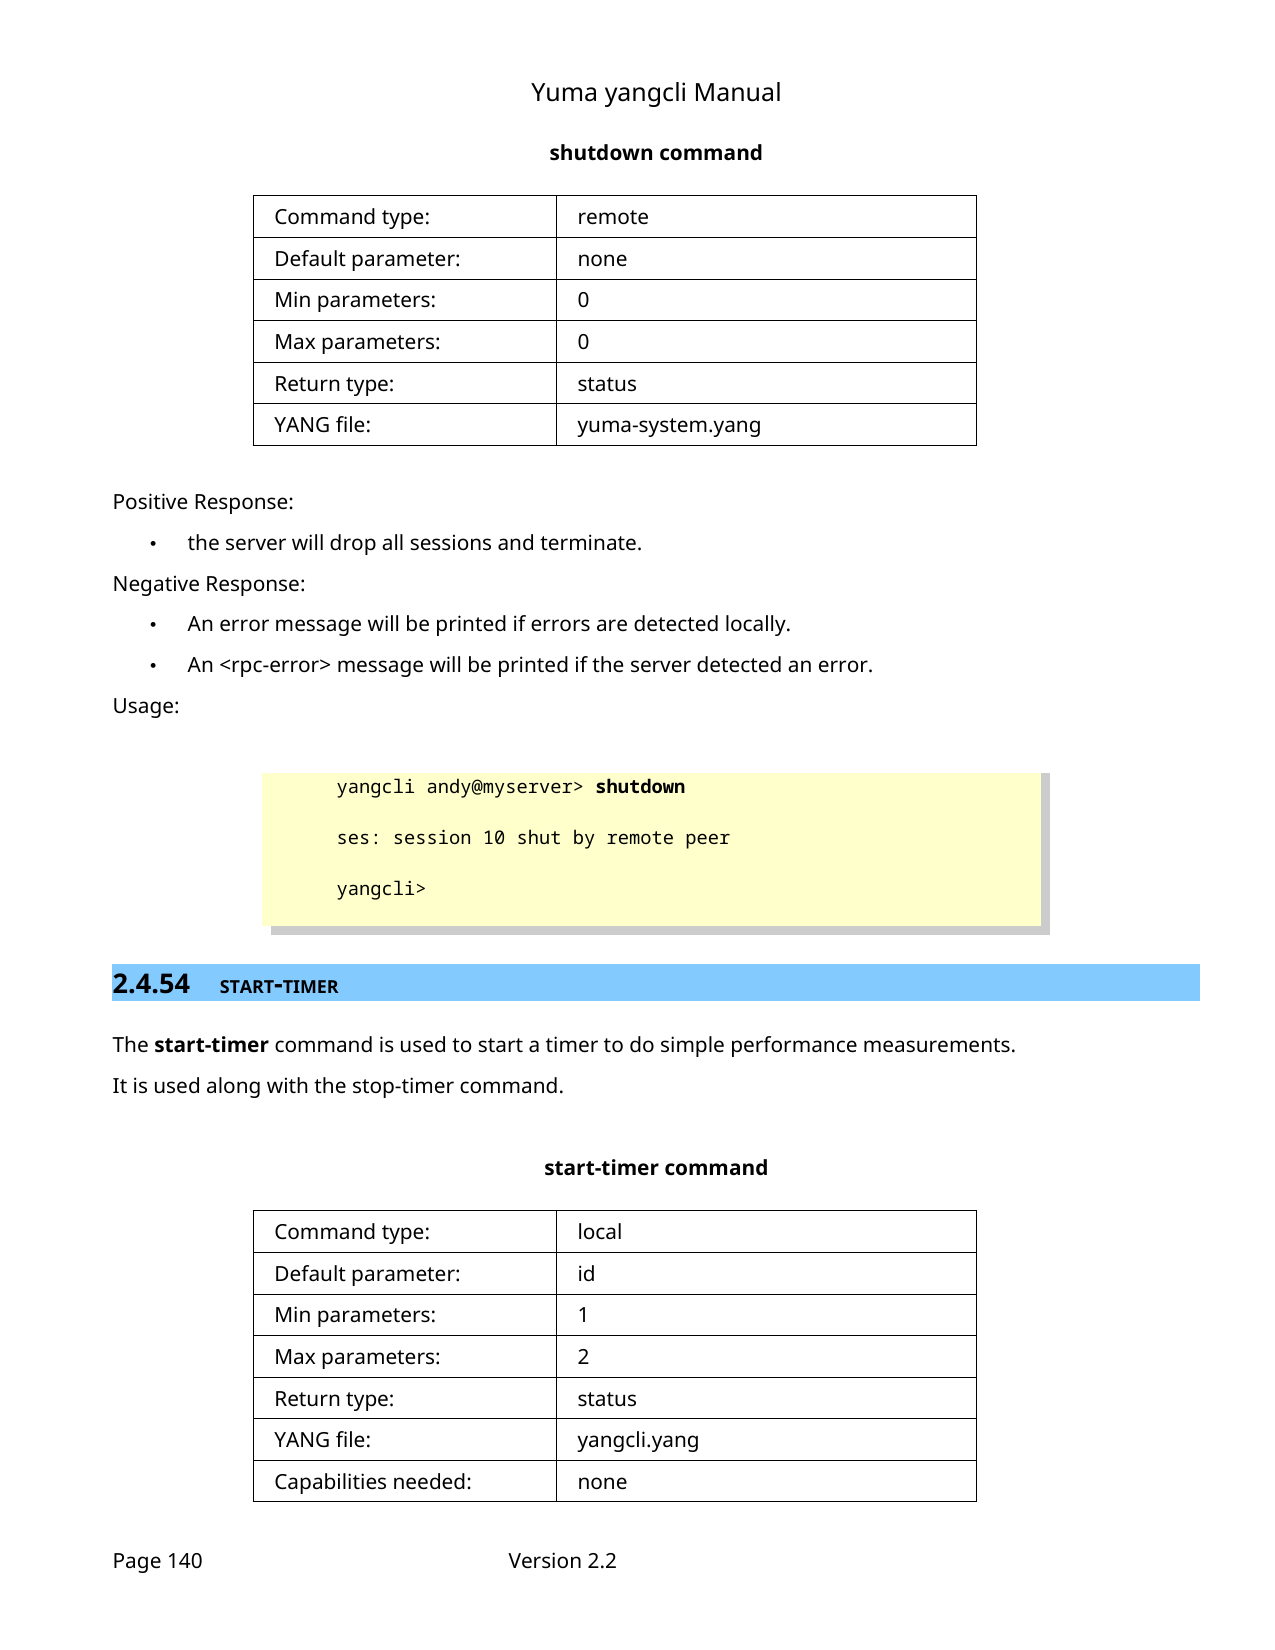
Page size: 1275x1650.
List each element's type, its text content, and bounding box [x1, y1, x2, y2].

table_cell none [557, 1461, 976, 1501]
subtitle shutdown command [127, 138, 1185, 167]
table_cell Min parameters: [254, 1295, 556, 1335]
table_cell YANG file: [254, 1419, 556, 1460]
table_cell none [557, 238, 976, 278]
table_cell Max parameters: [254, 321, 556, 362]
text yangcli> [262, 875, 1041, 901]
text It is used along with the stop-timer command. [112, 1072, 1200, 1100]
table_header Command type: [254, 1211, 556, 1252]
table_cell Default parameter: [254, 1253, 556, 1293]
list the server will drop all sessions and terminate. [150, 528, 1200, 556]
table_cell Capabilities needed: [254, 1461, 556, 1501]
table_cell id [557, 1253, 976, 1293]
table_cell Default parameter: [254, 238, 556, 278]
subtitle start-timer [112, 964, 1200, 1001]
table_cell 1 [557, 1295, 976, 1335]
text The start-timer command is used to start a timer to do simple performance measurements. [112, 1031, 1200, 1059]
subtitle start-timer command [127, 1153, 1185, 1182]
table_cell Max parameters: [254, 1336, 556, 1377]
table_cell status [557, 1378, 976, 1418]
table_cell Return type: [254, 363, 556, 403]
table_cell status [557, 363, 976, 403]
text yangcli andy@myserver> shutdown [262, 773, 1041, 799]
text Positive Response: [112, 487, 1200, 515]
list An <rpc-error> message will be printed if the server detected an error. [150, 651, 1200, 679]
table_header local [557, 1211, 976, 1252]
text Usage: [112, 691, 1200, 720]
table_cell 2 [557, 1336, 976, 1377]
table_cell Min parameters: [254, 280, 556, 320]
table_cell 0 [557, 321, 976, 362]
text ses: session 10 shut by remote peer [262, 824, 1041, 850]
table_cell Return type: [254, 1378, 556, 1418]
list An error message will be printed if errors are detected locally. [150, 609, 1200, 638]
table_cell 0 [557, 280, 976, 320]
table_header remote [557, 196, 976, 237]
table_header Command type: [254, 196, 556, 237]
text Negative Response: [112, 569, 1200, 597]
table_cell yangcli.yang [557, 1419, 976, 1460]
table_cell yuma-system.yang [557, 404, 976, 445]
table_cell YANG file: [254, 404, 556, 445]
